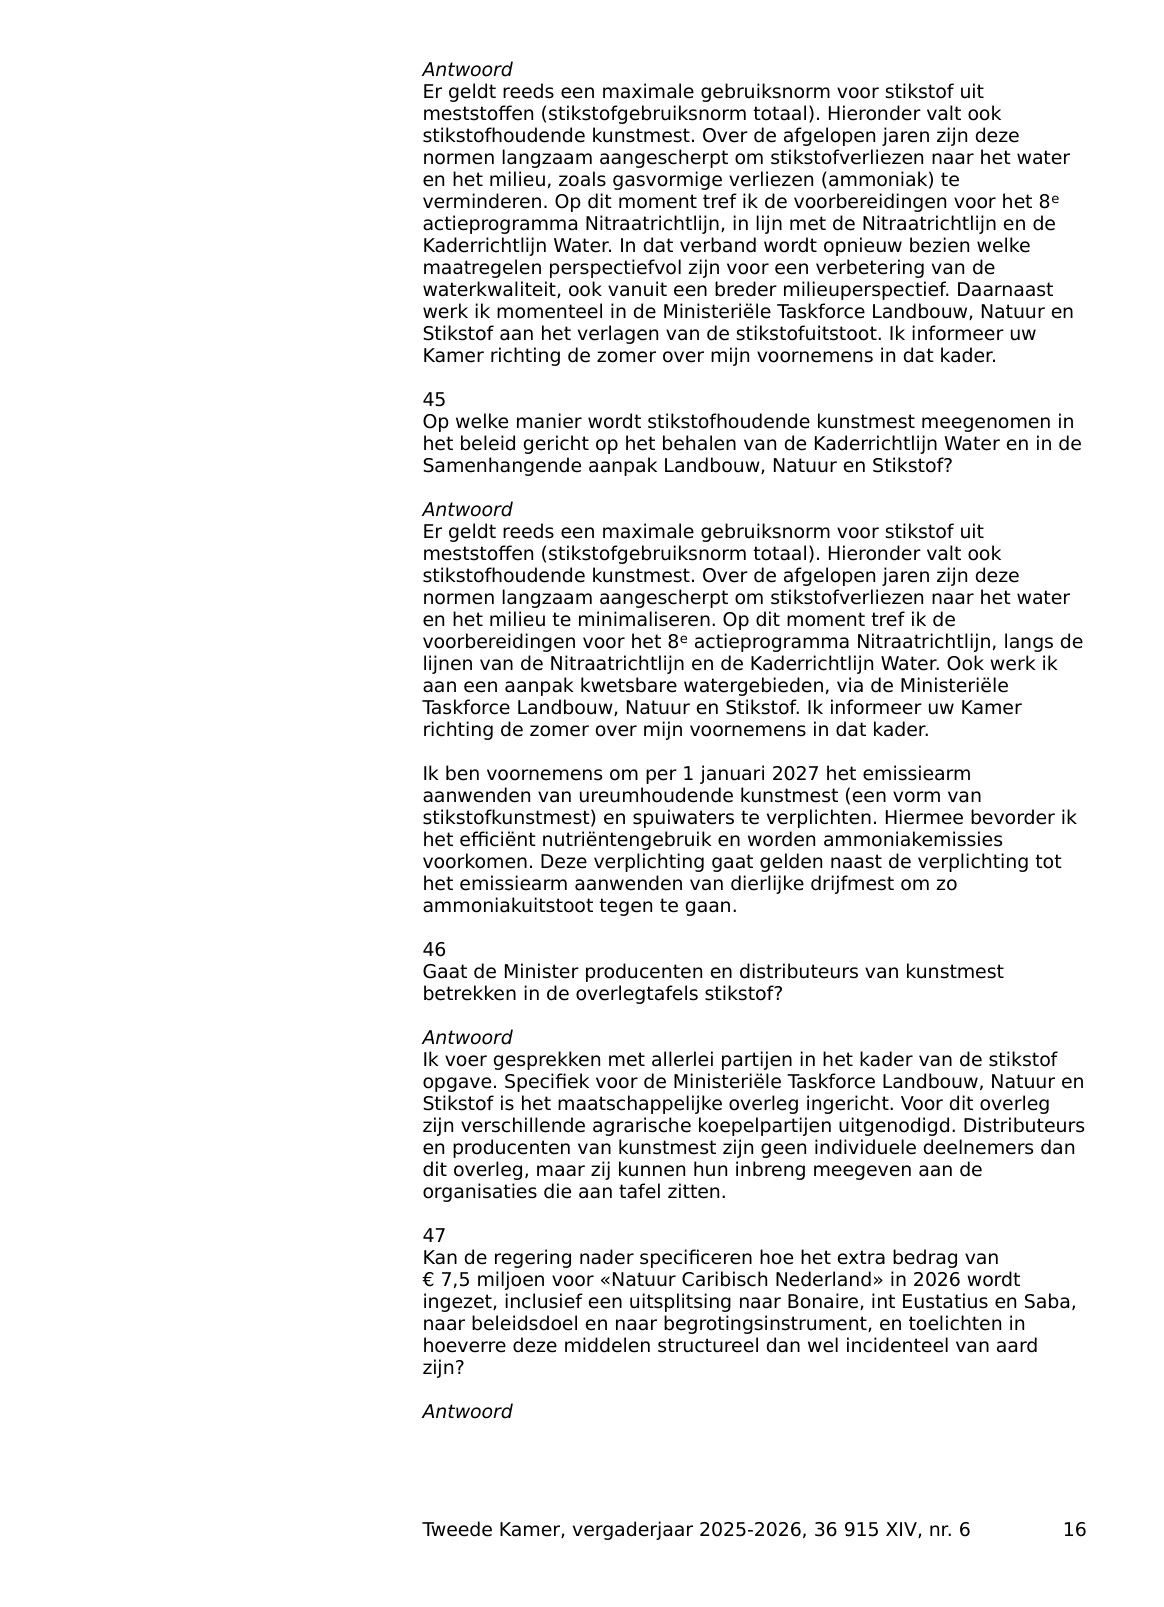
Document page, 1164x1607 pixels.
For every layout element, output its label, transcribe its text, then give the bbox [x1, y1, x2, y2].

text 45 [422, 389, 1087, 411]
text Antwoord [422, 1401, 1087, 1423]
text Kan de regering nader specificeren hoe het extra bedrag van € 7,5 miljoen voor «Natuur Caribisch Nederland» in 2026 wordt ingezet, inclusief een uitsplitsing naar Bonaire, int Eustatius en Saba, naar beleidsdoel en naar begrotingsinstrument, en toelichten in hoeverre deze middelen structureel dan wel incidenteel van aard zijn? [422, 1247, 1087, 1379]
text Ik ben voornemens om per 1 januari 2027 het emissiearm aanwenden van ureumhoudende kunstmest (een vorm van stikstofkunstmest) en spuiwaters te verplichten. Hiermee bevorder ik het efficiënt nutriëntengebruik en worden ammoniakemissies voorkomen. Deze verplichting gaat gelden naast de verplichting tot het emissiearm aanwenden van dierlijke drijfmest om zo ammoniakuitstoot tegen te gaan. [422, 763, 1087, 917]
text Antwoord [422, 1027, 1087, 1049]
text Gaat de Minister producenten en distributeurs van kunstmest betrekken in de overlegtafels stikstof? [422, 961, 1087, 1005]
text Op welke manier wordt stikstofhoudende kunstmest meegenomen in het beleid gericht op het behalen van de Kaderrichtlijn Water en in de Samenhangende aanpak Landbouw, Natuur en Stikstof? [422, 411, 1087, 477]
text Er geldt reeds een maximale gebruiksnorm voor stikstof uit meststoffen (stikstofgebruiksnorm totaal). Hieronder valt ook stikstofhoudende kunstmest. Over de afgelopen jaren zijn deze normen langzaam aangescherpt om stikstofverliezen naar het water en het milieu te minimaliseren. Op dit moment tref ik de voorbereidingen voor het 8e actieprogramma Nitraatrichtlijn, langs de lijnen van de Nitraatrichtlijn en de Kaderrichtlijn Water. Ook werk ik aan een aanpak kwetsbare watergebieden, via de Ministeriële Taskforce Landbouw, Natuur en Stikstof. Ik informeer uw Kamer richting de zomer over mijn voornemens in dat kader. [422, 521, 1087, 741]
text 47 [422, 1225, 1087, 1247]
text Antwoord [422, 59, 1087, 81]
text Ik voer gesprekken met allerlei partijen in het kader van de stikstof opgave. Specifiek voor de Ministeriële Taskforce Landbouw, Natuur en Stikstof is het maatschappelijke overleg ingericht. Voor dit overleg zijn verschillende agrarische koepelpartijen uitgenodigd. Distributeurs en producenten van kunstmest zijn geen individuele deelnemers dan dit overleg, maar zij kunnen hun inbreng meegeven aan de organisaties die aan tafel zitten. [422, 1049, 1087, 1203]
text Antwoord [422, 499, 1087, 521]
text 46 [422, 939, 1087, 961]
text Er geldt reeds een maximale gebruiksnorm voor stikstof uit meststoffen (stikstofgebruiksnorm totaal). Hieronder valt ook stikstofhoudende kunstmest. Over de afgelopen jaren zijn deze normen langzaam aangescherpt om stikstofverliezen naar het water en het milieu, zoals gasvormige verliezen (ammoniak) te verminderen. Op dit moment tref ik de voorbereidingen voor het 8e actieprogramma Nitraatrichtlijn, in lijn met de Nitraatrichtlijn en de Kaderrichtlijn Water. In dat verband wordt opnieuw bezien welke maatregelen perspectiefvol zijn voor een verbetering van de waterkwaliteit, ook vanuit een breder milieuperspectief. Daarnaast werk ik momenteel in de Ministeriële Taskforce Landbouw, Natuur en Stikstof aan het verlagen van de stikstofuitstoot. Ik informeer uw Kamer richting de zomer over mijn voornemens in dat kader. [422, 81, 1087, 367]
